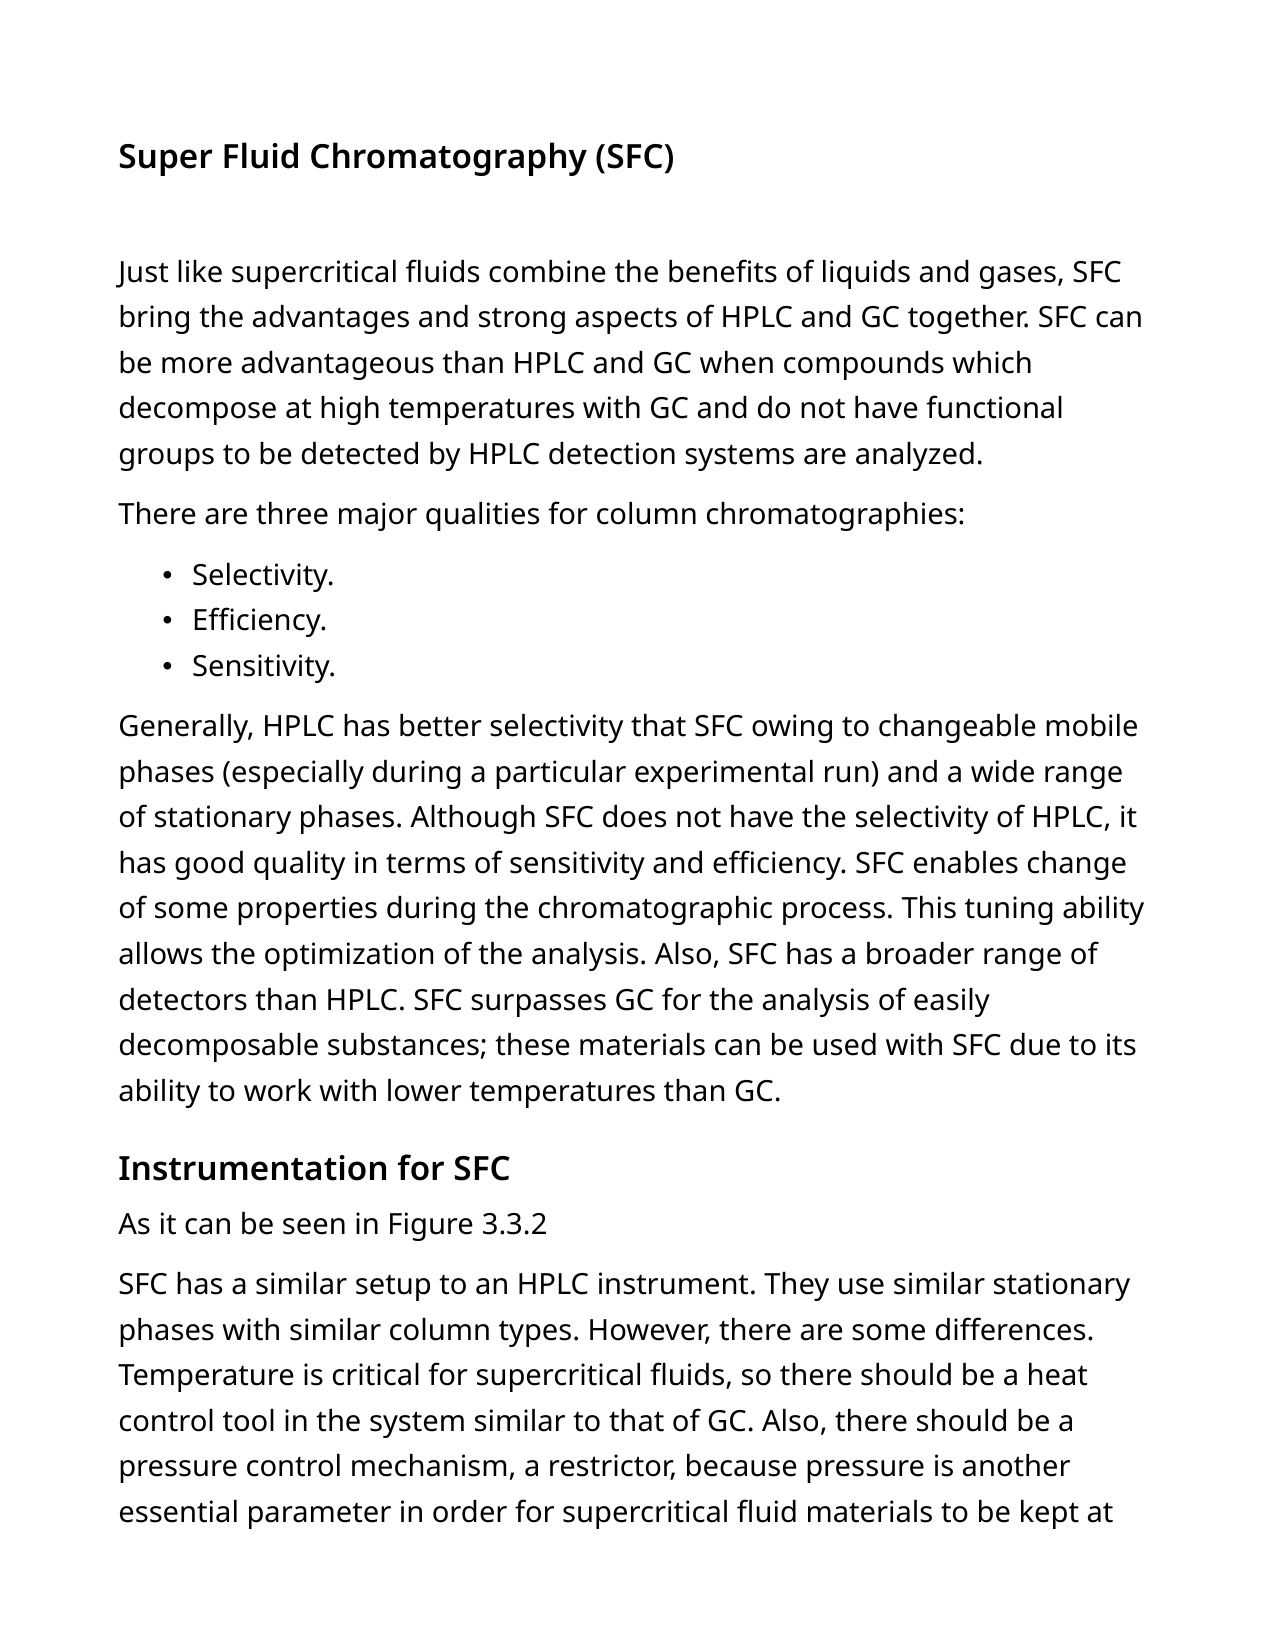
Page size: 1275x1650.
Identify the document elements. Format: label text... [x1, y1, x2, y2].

subtitle Instrumentation for SFC [118, 1145, 1157, 1190]
list Sensitivity. [162, 645, 1157, 685]
list Selectivity. [162, 554, 1157, 593]
text There are three major qualities for column chromatographies: [118, 493, 1157, 533]
text SFC has a similar setup to an HPLC instrument. They use similar stationary phases with similar column types. However, there are some differences. Temperature is critical for supercritical fluids, so there should be a heat control tool in the system similar to that of GC. Also, there should be a pressure control mechanism, a restrictor, because pressure is another essential parameter in order for supercritical fluid materials to be kept at [118, 1263, 1157, 1531]
text Generally, HPLC has better selectivity that SFC owing to changeable mobile phases (especially during a particular experimental run) and a wide range of stationary phases. Although SFC does not have the selectivity of HPLC, it has good quality in terms of sensitivity and efficiency. SFC enables change of some properties during the chromatographic process. This tuning ability allows the optimization of the analysis. Also, SFC has a broader range of detectors than HPLC. SFC surpasses GC for the analysis of easily decomposable substances; these materials can be used with SFC due to its ability to work with lower temperatures than GC. [118, 705, 1157, 1110]
text Just like supercritical fluids combine the benefits of liquids and gases, SFC bring the advantages and strong aspects of HPLC and GC together. SFC can be more advantageous than HPLC and GC when compounds which decompose at high temperatures with GC and do not have functional groups to be detected by HPLC detection systems are analyzed. [118, 251, 1157, 473]
subtitle Super Fluid Chromatography (SFC) [118, 133, 1157, 178]
list Efficiency. [162, 599, 1157, 639]
text As it can be seen in Figure 3.3.2 [118, 1203, 1157, 1243]
